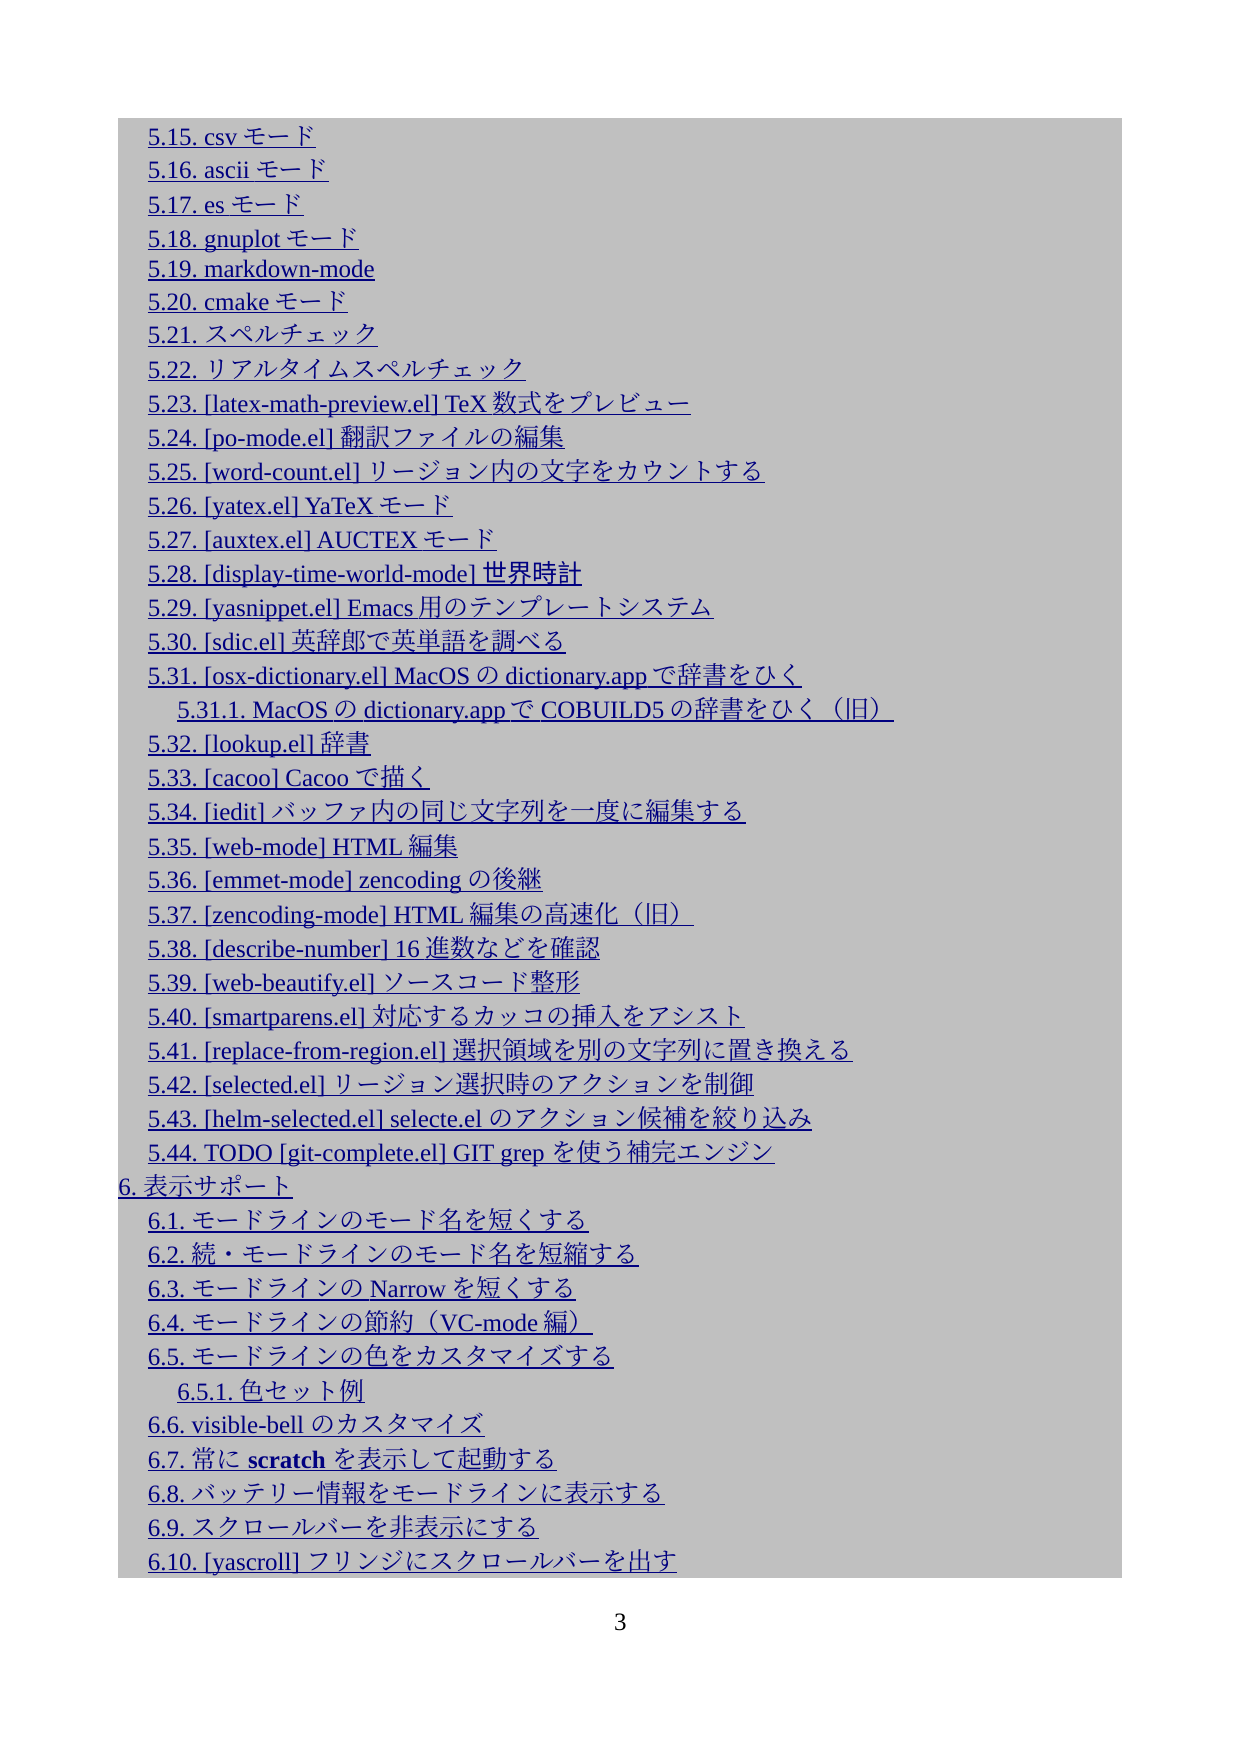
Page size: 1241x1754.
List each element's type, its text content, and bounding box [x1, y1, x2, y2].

text 6.6. visible-bell のカスタマイズ [148, 1407, 1122, 1441]
text 5.35. [web-mode] HTML編集 [148, 828, 1122, 862]
text 5.20. cmakeモード [148, 283, 1122, 317]
text 5.37. [zencoding-mode] HTML編集の高速化（旧） [148, 896, 1122, 930]
text 5.18. gnuplotモード [148, 220, 1122, 254]
text 5.29. [yasnippet.el] Emacs用のテンプレートシステム [148, 590, 1122, 624]
text 5.25. [word-count.el] リージョン内の文字をカウントする [148, 453, 1122, 487]
text 5.21. スペルチェック [148, 317, 1122, 351]
text 6.8. バッテリー情報をモードラインに表示する [148, 1475, 1122, 1509]
text 5.26. [yatex.el] YaTeXモード [148, 487, 1122, 522]
text 5.27. [auxtex.el] AUCTEXモード [148, 522, 1122, 556]
text 5.23. [latex-math-preview.el] TeX数式をプレビュー [148, 385, 1122, 419]
text 5.19. markdown-mode [148, 254, 1122, 283]
text 6.2. 続・モードラインのモード名を短縮する [148, 1237, 1122, 1271]
text 5.31.1. MacOSのdictionary.appでCOBUILD5の辞書をひく（旧） [177, 692, 1122, 726]
text 5.34. [iedit] バッファ内の同じ文字列を一度に編集する [148, 794, 1122, 828]
text 5.16. asciiモード [148, 152, 1122, 186]
text 5.42. [selected.el] リージョン選択時のアクションを制御 [148, 1067, 1122, 1101]
text 5.40. [smartparens.el] 対応するカッコの挿入をアシスト [148, 998, 1122, 1032]
text 5.24. [po-mode.el] 翻訳ファイルの編集 [148, 419, 1122, 453]
text 5.32. [lookup.el] 辞書 [148, 726, 1122, 760]
text 5.39. [web-beautify.el] ソースコード整形 [148, 964, 1122, 998]
text 6.9. スクロールバーを非表示にする [148, 1509, 1122, 1543]
text 6.10. [yascroll] フリンジにスクロールバーを出す [148, 1543, 1122, 1577]
text 5.38. [describe-number] 16進数などを確認 [148, 930, 1122, 964]
text 5.17. esモード [148, 186, 1122, 220]
text 6.3. モードラインのNarrowを短くする [148, 1271, 1122, 1305]
text 5.33. [cacoo] Cacoo で描く [148, 760, 1122, 794]
text 6.5. モードラインの色をカスタマイズする [148, 1339, 1122, 1373]
text 5.22. リアルタイムスペルチェック [148, 351, 1122, 385]
text 6.4. モードラインの節約（VC-mode編） [148, 1305, 1122, 1339]
text 5.43. [helm-selected.el] selecte.el のアクション候補を絞り込み [148, 1101, 1122, 1135]
text 6.7. 常に scratch を表示して起動する [148, 1441, 1122, 1475]
text 5.31. [osx-dictionary.el] MacOSのdictionary.appで辞書をひく [148, 658, 1122, 692]
text 5.36. [emmet-mode] zencoding の後継 [148, 862, 1122, 896]
text 6.1. モードラインのモード名を短くする [148, 1203, 1122, 1237]
text 5.41. [replace-from-region.el] 選択領域を別の文字列に置き換える [148, 1032, 1122, 1067]
text 5.44. TODO [git-complete.el] GIT grep を使う補完エンジン [148, 1135, 1122, 1169]
text 5.15. csvモード [148, 118, 1122, 152]
text 6. 表示サポート [118, 1169, 1122, 1203]
text 6.5.1. 色セット例 [177, 1373, 1122, 1407]
text 5.30. [sdic.el] 英辞郎で英単語を調べる [148, 624, 1122, 658]
text 5.28. [display-time-world-mode] 世界時計 [148, 556, 1122, 590]
